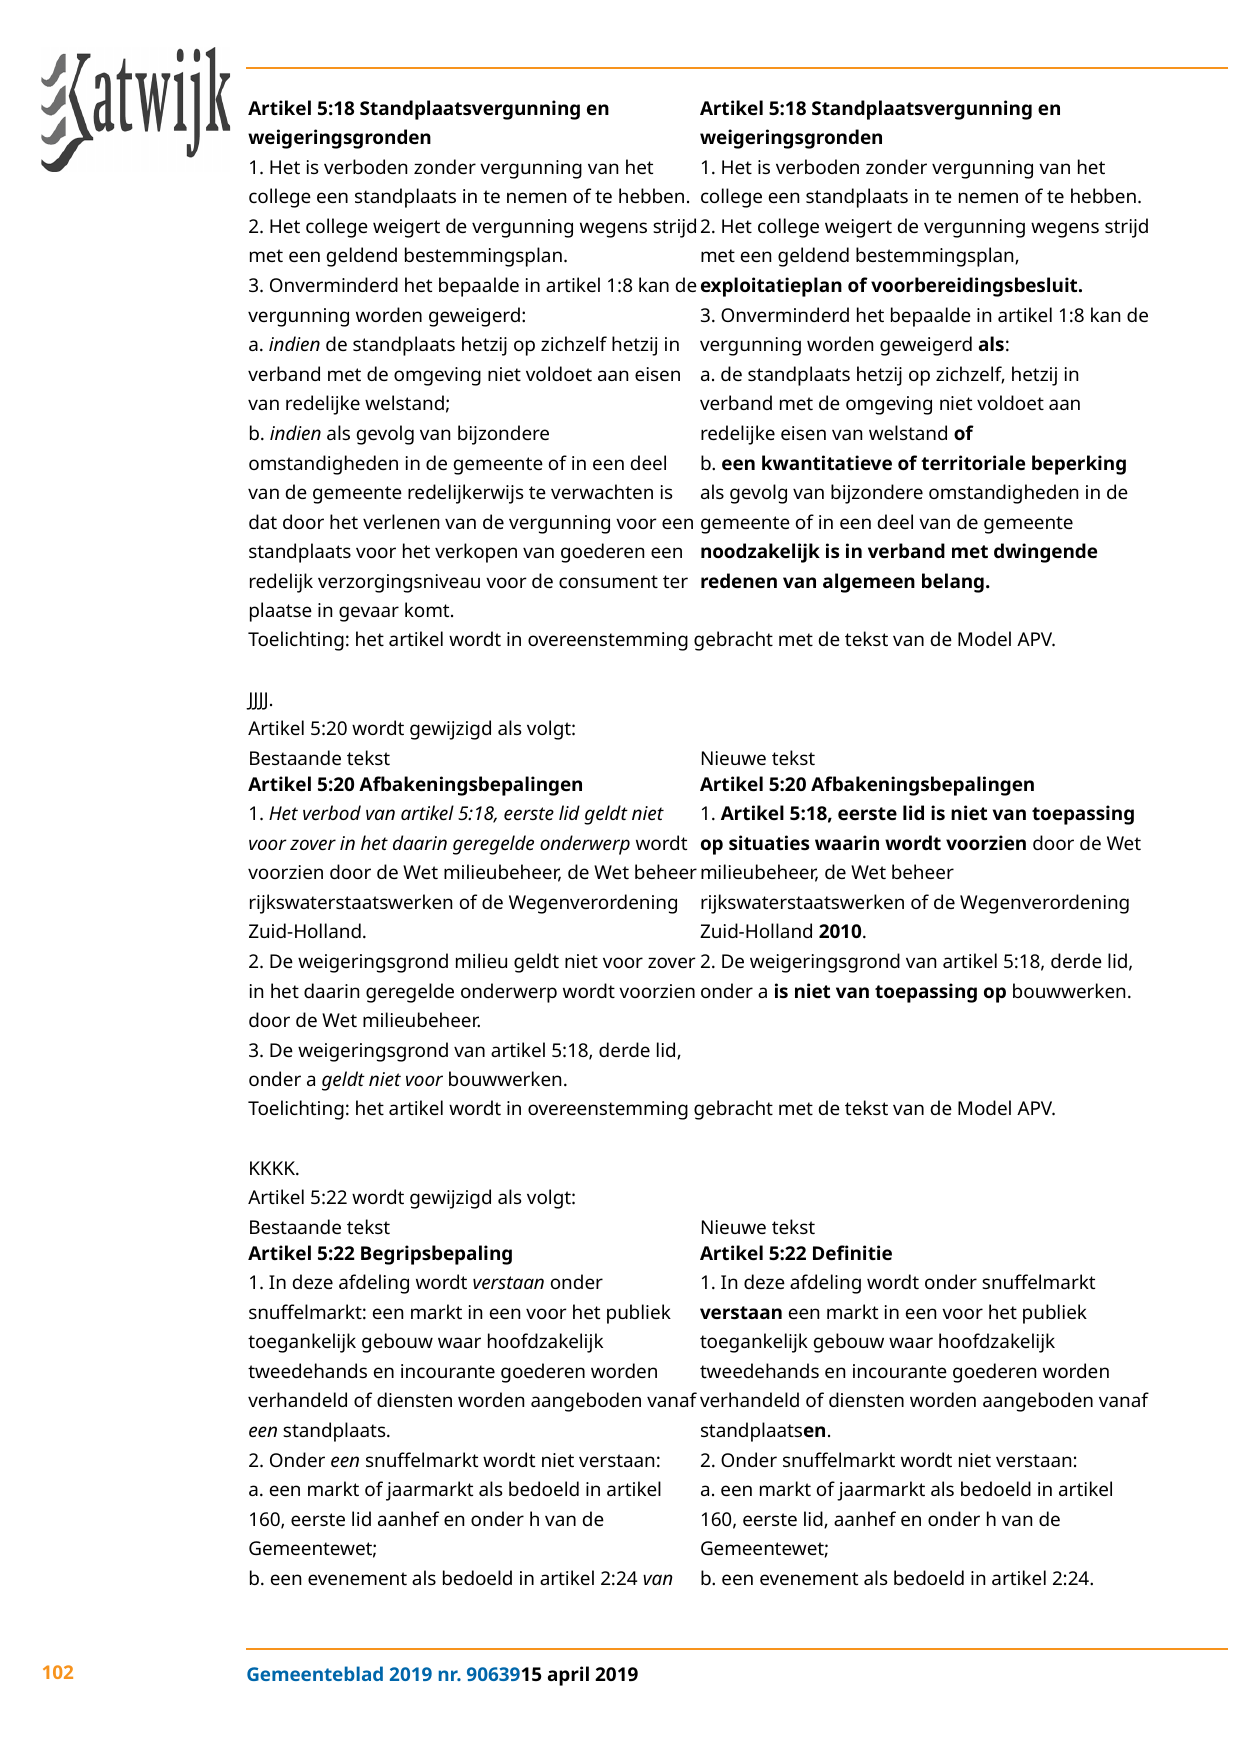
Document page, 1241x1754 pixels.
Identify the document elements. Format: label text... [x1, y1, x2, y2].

table_cell Artikel 5:22 Begripsbepaling 1. In deze afdeling wordt verstaan onder snuffelmarkt: een markt in een voor het publiek toegankelijk gebouw waar hoofdzakelijk tweedehands en incourante goederen worden verhandeld of diensten worden aangeboden vanaf een standplaats. 2. Onder een snuffelmarkt wordt niet verstaan: a. een markt of jaarmarkt als bedoeld in artikel 160, eerste lid aanhef en onder h van de Gemeentewet; b. een evenement als bedoeld in artikel 2:24 van [248, 1240, 700, 1591]
text Toelichting: het artikel wordt in overeenstemming gebracht met de tekst van de Model APV. [248, 1096, 1152, 1121]
table_header Bestaande tekst [248, 745, 700, 771]
table_header Bestaande tekst [248, 1214, 700, 1240]
picture [41, 47, 231, 172]
table_cell Artikel 5:18 Standplaatsvergunning en weigeringsgronden 1. Het is verboden zonder vergunning van het college een standplaats in te nemen of te hebben. 2. Het college weigert de vergunning wegens strijd met een geldend bestemmingsplan. 3. Onverminderd het bepaalde in artikel 1:8 kan de vergunning worden geweigerd: a. indien de standplaats hetzij op zichzelf hetzij in verband met de omgeving niet voldoet aan eisen van redelijke welstand; b. indien als gevolg van bijzondere omstandigheden in de gemeente of in een deel van de gemeente redelijkerwijs te verwachten is dat door het verlenen van de vergunning voor een standplaats voor het verkopen van goederen een redelijk verzorgingsniveau voor de consument ter plaatse in gevaar komt. [248, 95, 700, 623]
text Artikel 5:20 wordt gewijzigd als volgt: [248, 715, 1152, 741]
text Artikel 5:22 wordt gewijzigd als volgt: [248, 1184, 1152, 1210]
text JJJJ. [248, 686, 1152, 712]
table_header Nieuwe tekst [700, 745, 1152, 771]
table_cell Artikel 5:20 Afbakeningsbepalingen 1. Het verbod van artikel 5:18, eerste lid geldt niet voor zover in het daarin geregelde onderwerp wordt voorzien door de Wet milieubeheer, de Wet beheer rijkswaterstaatswerken of de Wegenverordening Zuid-Holland. 2. De weigeringsgrond milieu geldt niet voor zover in het daarin geregelde onderwerp wordt voorzien door de Wet milieubeheer. 3. De weigeringsgrond van artikel 5:18, derde lid, onder a geldt niet voor bouwwerken. [248, 771, 700, 1092]
text Toelichting: het artikel wordt in overeenstemming gebracht met de tekst van de Model APV. [248, 627, 1152, 652]
table_cell Artikel 5:20 Afbakeningsbepalingen 1. Artikel 5:18, eerste lid is niet van toepassing op situaties waarin wordt voorzien door de Wet milieubeheer, de Wet beheer rijkswaterstaatswerken of de Wegenverordening Zuid-Holland 2010. 2. De weigeringsgrond van artikel 5:18, derde lid, onder a is niet van toepassing op bouwwerken. [700, 771, 1152, 1092]
text KKKK. [248, 1155, 1152, 1181]
table_cell Artikel 5:22 Definitie 1. In deze afdeling wordt onder snuffelmarkt verstaan een markt in een voor het publiek toegankelijk gebouw waar hoofdzakelijk tweedehands en incourante goederen worden verhandeld of diensten worden aangeboden vanaf standplaatsen. 2. Onder snuffelmarkt wordt niet verstaan: a. een markt of jaarmarkt als bedoeld in artikel 160, eerste lid, aanhef en onder h van de Gemeentewet; b. een evenement als bedoeld in artikel 2:24. [700, 1240, 1152, 1591]
table_header Nieuwe tekst [700, 1214, 1152, 1240]
table_cell Artikel 5:18 Standplaatsvergunning en weigeringsgronden 1. Het is verboden zonder vergunning van het college een standplaats in te nemen of te hebben. 2. Het college weigert de vergunning wegens strijd met een geldend bestemmingsplan, exploitatieplan of voorbereidingsbesluit. 3. Onverminderd het bepaalde in artikel 1:8 kan de vergunning worden geweigerd als: a. de standplaats hetzij op zichzelf, hetzij in verband met de omgeving niet voldoet aan redelijke eisen van welstand of b. een kwantitatieve of territoriale beperking als gevolg van bijzondere omstandigheden in de gemeente of in een deel van de gemeente noodzakelijk is in verband met dwingende redenen van algemeen belang. [700, 95, 1152, 623]
